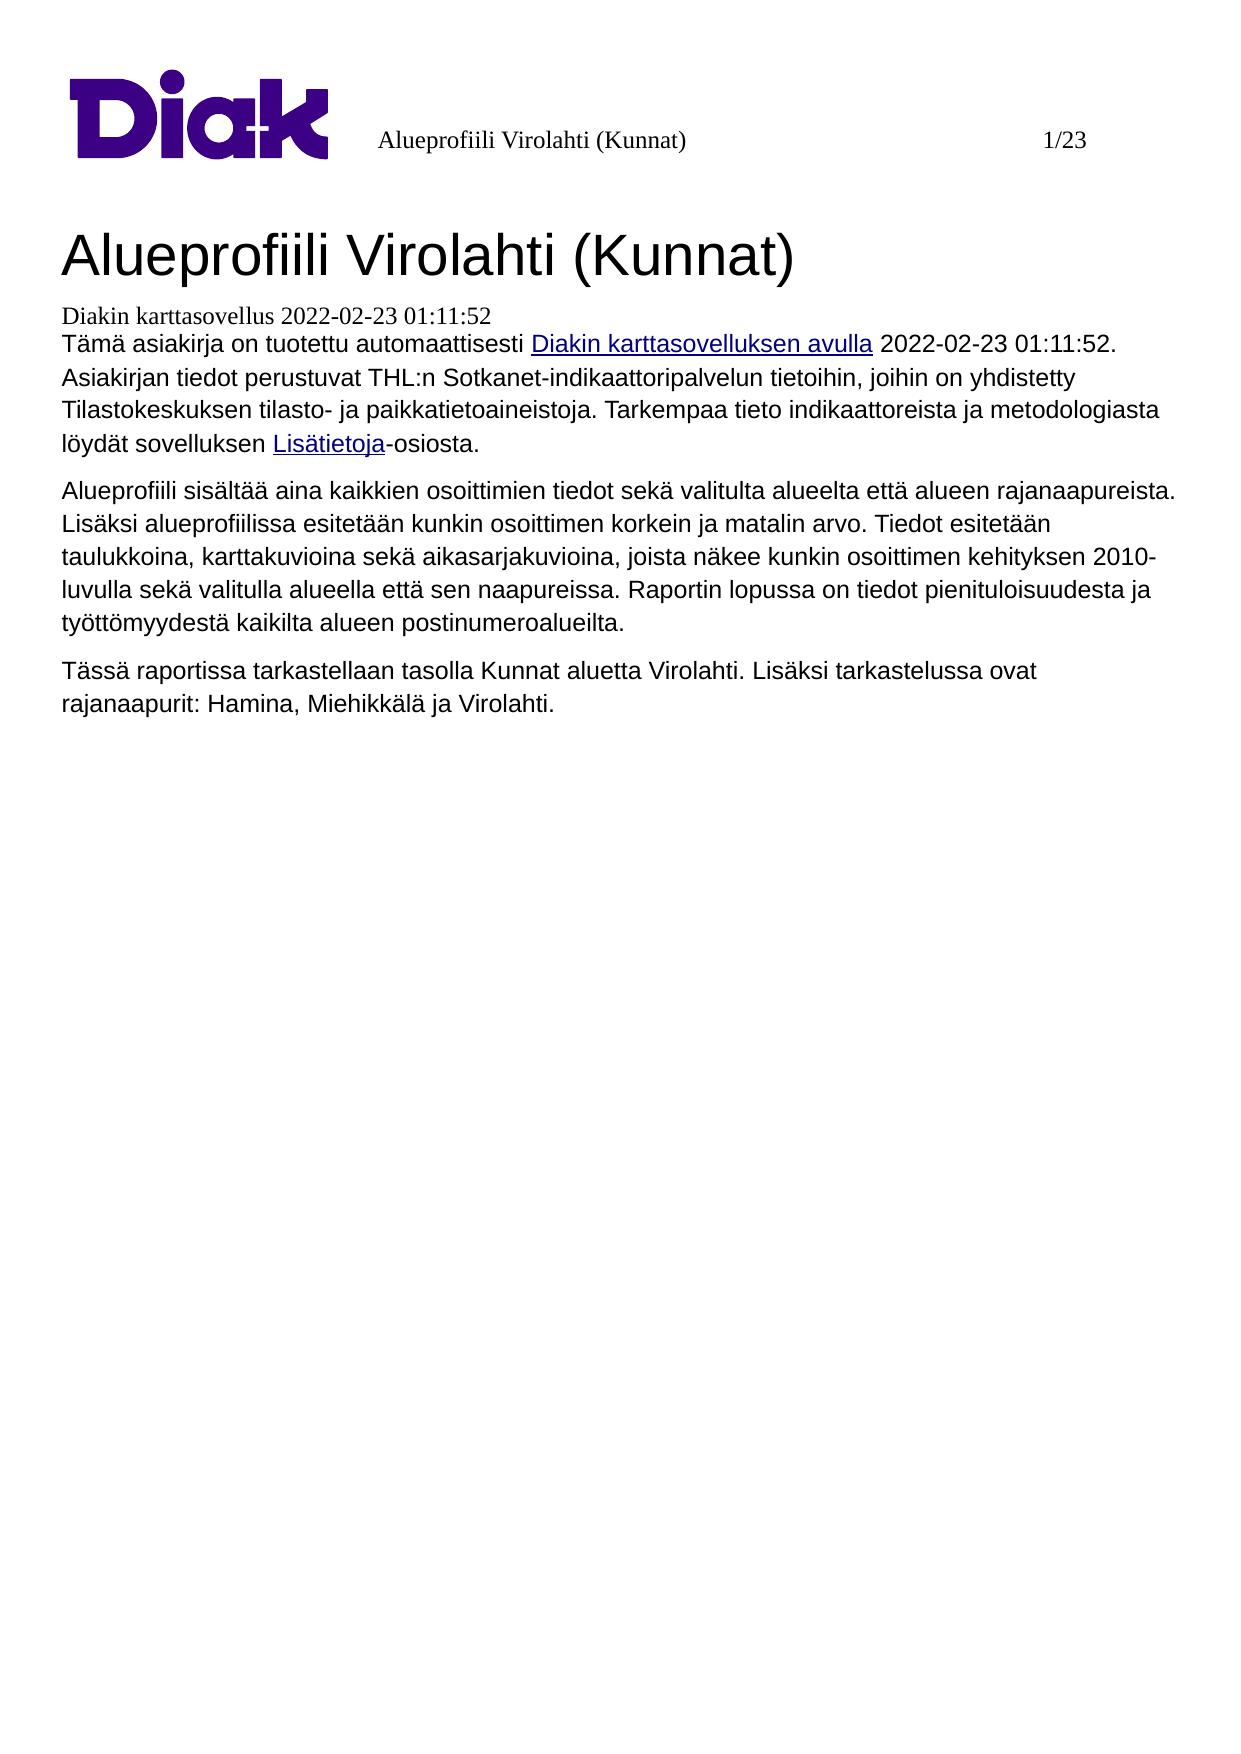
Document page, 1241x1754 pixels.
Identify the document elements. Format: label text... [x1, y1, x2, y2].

text Tämä asiakirja on tuotettu automaattisesti Diakin karttasovelluksen avulla 2022-02-23 01:11:52. Asiakirjan tiedot perustuvat THL:n Sotkanet-indikaattoripalvelun tietoihin, joihin on yhdistetty Tilastokeskuksen tilasto- ja paikkatietoaineistoja. Tarkempaa tieto indikaattoreista ja metodologiasta löydät sovelluksen Lisätietoja-osiosta. [61, 329, 1179, 457]
text Tässä raportissa tarkastellaan tasolla Kunnat aluetta Virolahti. Lisäksi tarkastelussa ovat rajanaapurit: Hamina, Miehikkälä ja Virolahti. [61, 656, 1179, 718]
text Diakin karttasovellus 2022-02-23 01:11:52 [61, 301, 1179, 329]
title Alueprofiili Virolahti (Kunnat) [61, 221, 1179, 288]
text Alueprofiili sisältää aina kaikkien osoittimien tiedot sekä valitulta alueelta että alueen rajanaapureista. Lisäksi alueprofiilissa esitetään kunkin osoittimen korkein ja matalin arvo. Tiedot esitetään taulukkoina, karttakuvioina sekä aikasarjakuvioina, joista näkee kunkin osoittimen kehityksen 2010-luvulla sekä valitulla alueella että sen naapureissa. Raportin lopussa on tiedot pienituloisuudesta ja työttömyydestä kaikilta alueen postinumeroalueilta. [61, 476, 1179, 637]
